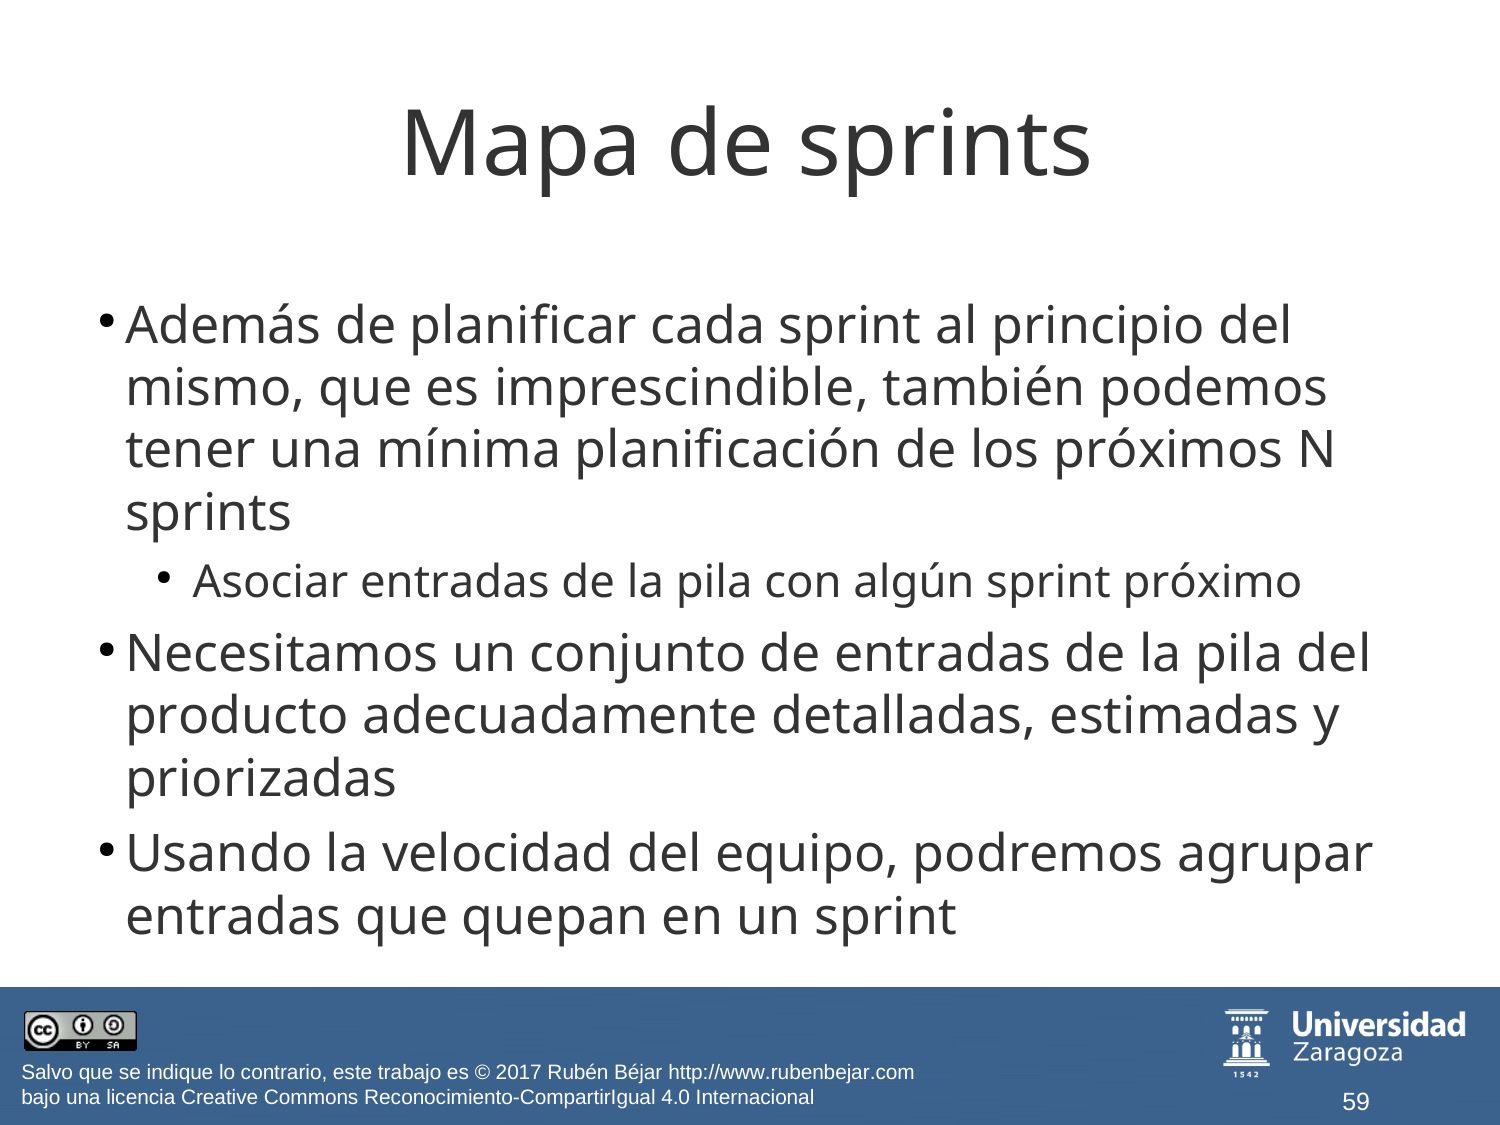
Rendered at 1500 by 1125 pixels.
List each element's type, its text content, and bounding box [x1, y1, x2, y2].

list Además de planificar cada sprint al principio del mismo, que es imprescindible, también podemos tener una mínima planificación de los próximos N sprints Asociar entradas de la pila con algún sprint próximo Necesitamos un conjunto de entradas de la pila del producto adecuadamente detalladas, estimadas y priorizadas Usando la velocidad del equipo, podremos agrupar entradas que quepan en un sprint [82, 283, 1418, 957]
picture [0, 987, 1500, 1125]
title Mapa de sprints [74, 21, 1420, 257]
